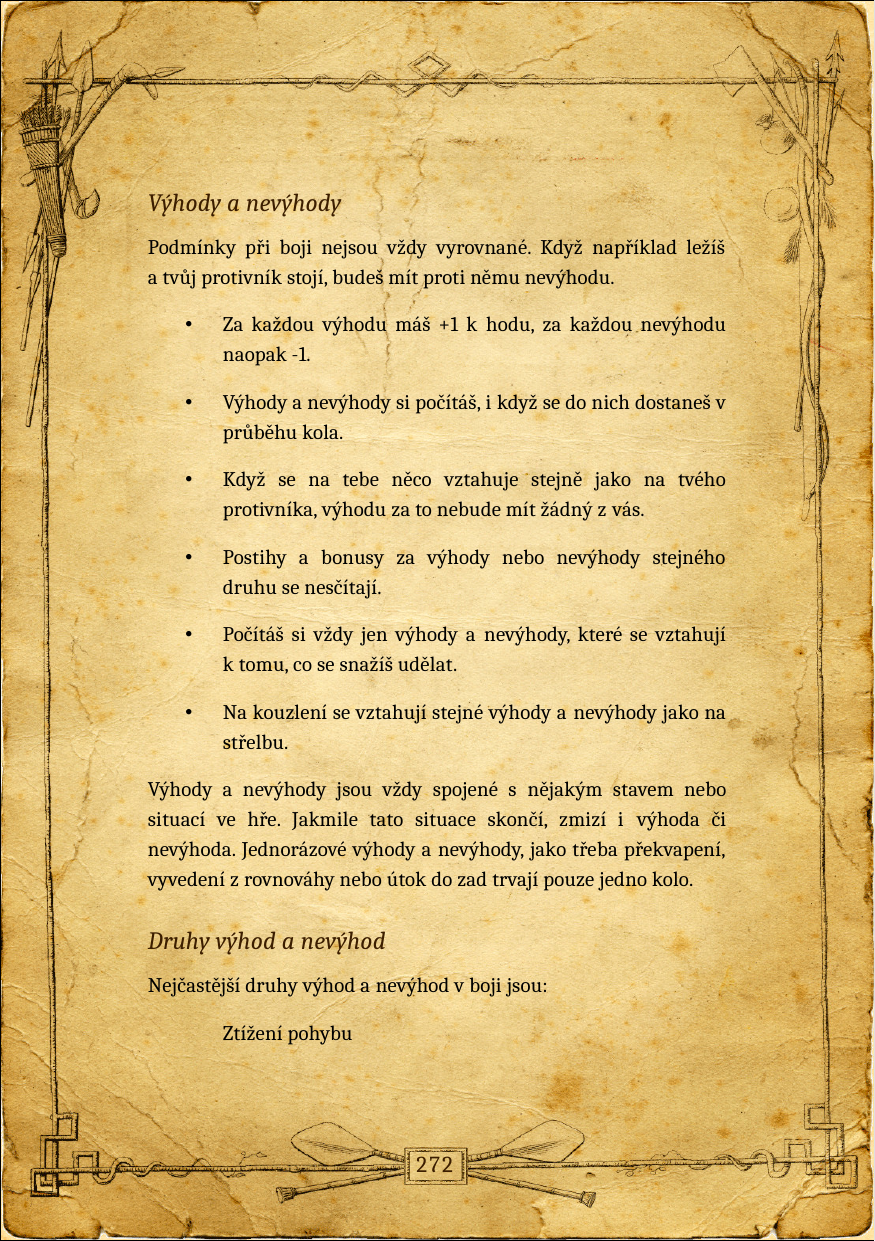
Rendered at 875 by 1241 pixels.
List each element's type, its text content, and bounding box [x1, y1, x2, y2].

subtitle Druhy výhod a⁠ nevýhod [148, 927, 726, 956]
subtitle Výhody a⁠ nevýhody [148, 189, 726, 218]
list Když se na tebe něco vztahuje stejně jako na tvého protivníka, výhodu za to nebude mít žádný z⁠ vás. [185, 468, 726, 522]
text Nejčastější druhy výhod a⁠ nevýhod v⁠ boji jsou: [148, 973, 726, 997]
picture [1, 1, 874, 1240]
list Na kouzlení se vztahují stejné výhody a⁠ nevýhody jako na střelbu. [185, 701, 726, 754]
list Počítáš si vždy jen výhody a⁠ nevýhody, které se vztahují k⁠ tomu, co se snažíš udělat. [185, 623, 726, 677]
list Výhody a⁠ nevýhody si počítáš, i⁠ když se do nich dostaneš v⁠ průběhu kola. [185, 391, 726, 444]
list Za každou výhodu máš +1 k⁠ hodu, za každou nevýhodu naopak -1. [185, 313, 726, 367]
list Postihy a⁠ bonusy za výhody nebo nevýhody stejného druhu se nesčítají. [185, 546, 726, 599]
text Výhody a⁠ nevýhody jsou vždy spojené s⁠ nějakým stavem nebo situací ve hře. Jakmile tato situace skončí, zmizí i⁠ výhoda či nevýhoda. Jednorázové výhody a⁠ nevýhody, jako třeba překvapení, vyvedení z⁠ rovnováhy nebo útok do zad trvají pouze jedno kolo. [148, 778, 726, 892]
list Ztížení pohybu [185, 1021, 726, 1045]
text Podmínky při boji nejsou vždy vyrovnané. Když například ležíš a⁠ tvůj protivník stojí, budeš mít proti němu nevýhodu. [148, 236, 726, 289]
